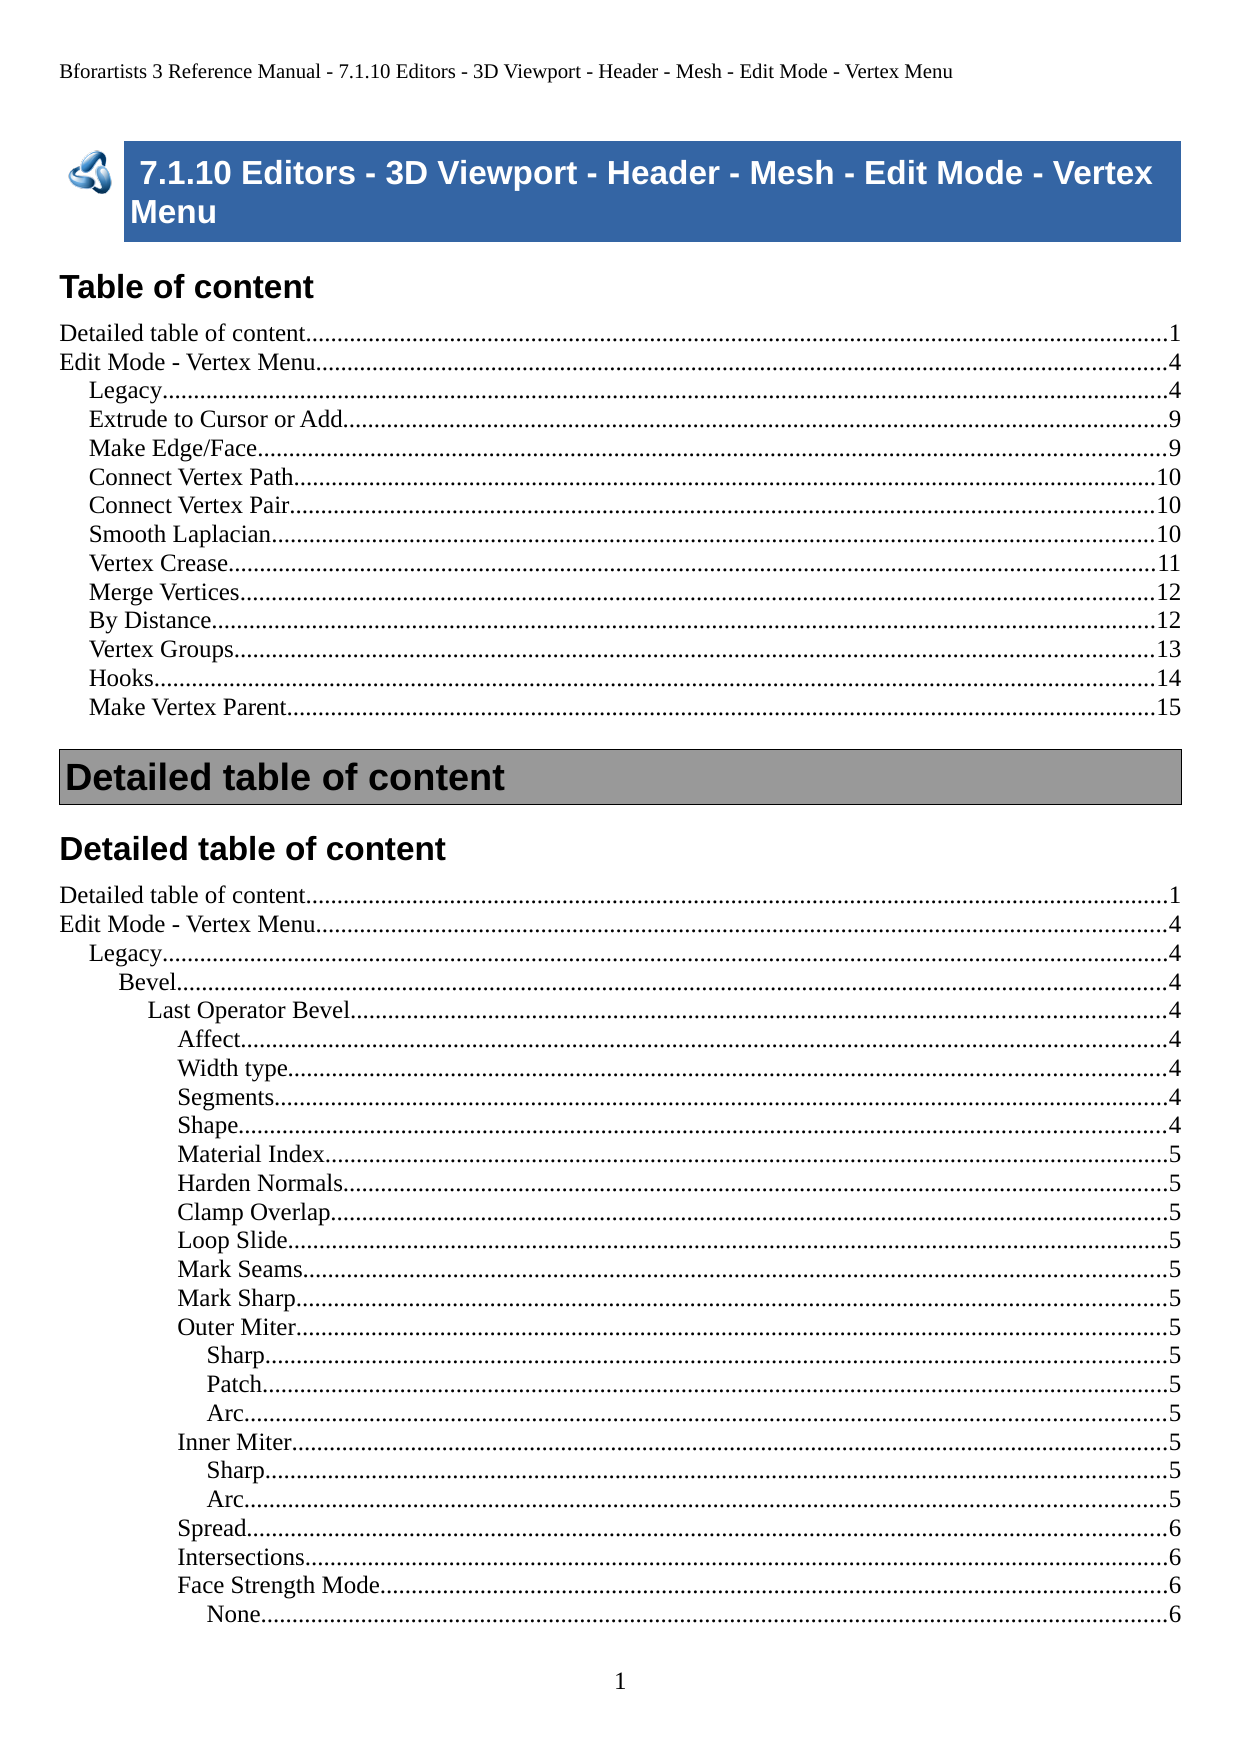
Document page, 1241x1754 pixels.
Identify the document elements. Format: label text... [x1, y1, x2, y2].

text Affect 4 [177, 1024, 1181, 1053]
text Arc 5 [206, 1484, 1181, 1513]
text None 6 [206, 1599, 1181, 1628]
text Sharp 5 [206, 1455, 1181, 1484]
text Bevel 4 [118, 967, 1181, 995]
text Smooth Laplacian 10 [88, 519, 1181, 548]
text Patch 5 [206, 1369, 1181, 1398]
text Edit Mode - Vertex Menu 4 [59, 909, 1181, 938]
text Merge Vertices 12 [88, 577, 1181, 605]
text Spread 6 [177, 1513, 1181, 1542]
text Harden Normals 5 [177, 1168, 1181, 1197]
text Mark Sharp 5 [177, 1283, 1181, 1312]
picture [65, 147, 114, 197]
table_header 7.1.10 Editors - 3D Viewport - Header - Mesh - Edit Mode - Vertex Menu [124, 141, 1181, 242]
text Connect Vertex Pair 10 [88, 490, 1181, 519]
text Edit Mode - Vertex Menu 4 [59, 347, 1181, 375]
text Vertex Crease 11 [88, 548, 1181, 577]
text Segments 4 [177, 1082, 1181, 1110]
text Mark Seams 5 [177, 1254, 1181, 1283]
text Make Vertex Parent 15 [88, 692, 1181, 720]
text Width type 4 [177, 1053, 1181, 1082]
text Sharp 5 [206, 1340, 1181, 1369]
text Connect Vertex Path 10 [88, 462, 1181, 490]
subtitle Detailed table of content [59, 829, 1181, 868]
table_header Detailed table of content [60, 750, 1181, 804]
text By Distance 12 [88, 605, 1181, 634]
text Legacy 4 [88, 938, 1181, 967]
text Make Edge/Face 9 [88, 433, 1181, 462]
text Vertex Groups 13 [88, 634, 1181, 663]
text Outer Miter 5 [177, 1312, 1181, 1340]
text Shape 4 [177, 1110, 1181, 1139]
text Material Index 5 [177, 1139, 1181, 1168]
text Intersections 6 [177, 1542, 1181, 1570]
text Extrude to Cursor or Add 9 [88, 404, 1181, 433]
text Detailed table of content 1 [59, 880, 1181, 909]
text Detailed table of content 1 [59, 318, 1181, 347]
text Hooks 14 [88, 663, 1181, 692]
subtitle Table of content [59, 267, 1181, 305]
text Last Operator Bevel 4 [147, 995, 1181, 1024]
table_header [59, 141, 124, 242]
text Arc 5 [206, 1398, 1181, 1427]
text Face Strength Mode 6 [177, 1570, 1181, 1599]
text Legacy 4 [88, 375, 1181, 404]
text Inner Miter 5 [177, 1427, 1181, 1455]
text Clamp Overlap 5 [177, 1197, 1181, 1225]
text Loop Slide 5 [177, 1225, 1181, 1254]
